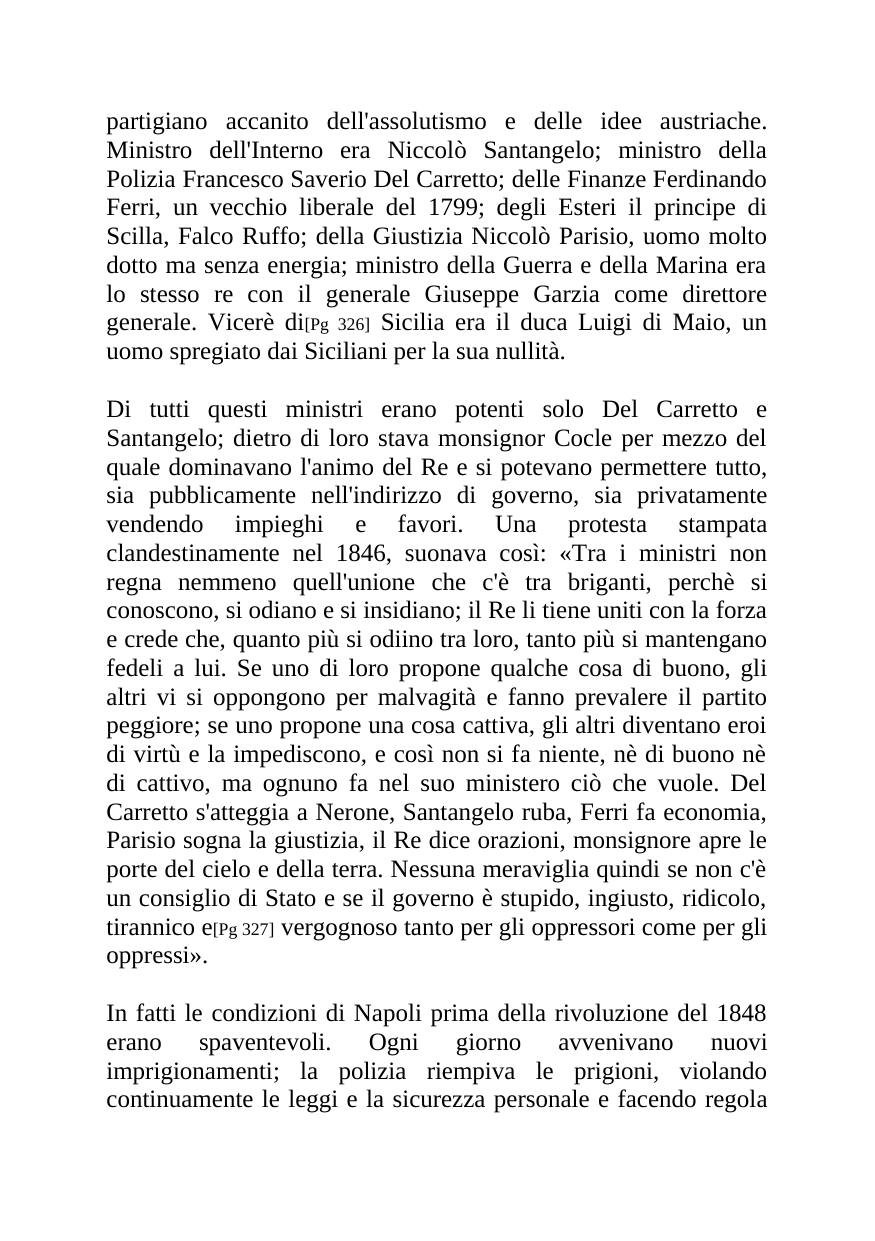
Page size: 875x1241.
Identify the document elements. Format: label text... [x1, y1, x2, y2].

text Di tutti questi ministri erano potenti solo Del Carretto e Santangelo; dietro di loro stava monsignor Cocle per mezzo del quale dominavano l'animo del Re e si potevano permettere tutto, sia pubblicamente nell'indirizzo di governo, sia privatamente vendendo impieghi e favori. Una protesta stampata clandestinamente nel 1846, suonava così: «Tra i ministri non regna nemmeno quell'unione che c'è tra briganti, perchè si conoscono, si odiano e si insidiano; il Re li tiene uniti con la forza e crede che, quanto più si odiino tra loro, tanto più si mantengano fedeli a lui. Se uno di loro propone qualche cosa di buono, gli altri vi si oppongono per malvagità e fanno prevalere il partito peggiore; se uno propone una cosa cattiva, gli altri diventano eroi di virtù e la impediscono, e così non si fa niente, nè di buono nè di cattivo, ma ognuno fa nel suo ministero ciò che vuole. Del Carretto s'atteggia a Nerone, Santangelo ruba, Ferri fa economia, Parisio sogna la giustizia, il Re dice orazioni, monsignore apre le porte del cielo e della terra. Nessuna meraviglia quindi se non c'è un consiglio di Stato e se il governo è stupido, ingiusto, ridicolo, tirannico e[Pg 327] vergognoso tanto per gli oppressori come per gli oppressi». [106, 394, 768, 969]
text partigiano accanito dell'assolutismo e delle idee austriache. Ministro dell'Interno era Niccolò Santangelo; ministro della Polizia Francesco Saverio Del Carretto; delle Finanze Ferdinando Ferri, un vecchio liberale del 1799; degli Esteri il principe di Scilla, Falco Ruffo; della Giustizia Niccolò Parisio, uomo molto dotto ma senza energia; ministro della Guerra e della Marina era lo stesso re con il generale Giuseppe Garzia come direttore generale. Vicerè di[Pg 326] Sicilia era il duca Luigi di Maio, un uomo spregiato dai Siciliani per la sua nullità. [106, 106, 768, 365]
text In fatti le condizioni di Napoli prima della rivoluzione del 1848 erano spaventevoli. Ogni giorno avvenivano nuovi imprigionamenti; la polizia riempiva le prigioni, violando continuamente le leggi e la sicurezza personale e facendo regola [106, 998, 768, 1113]
